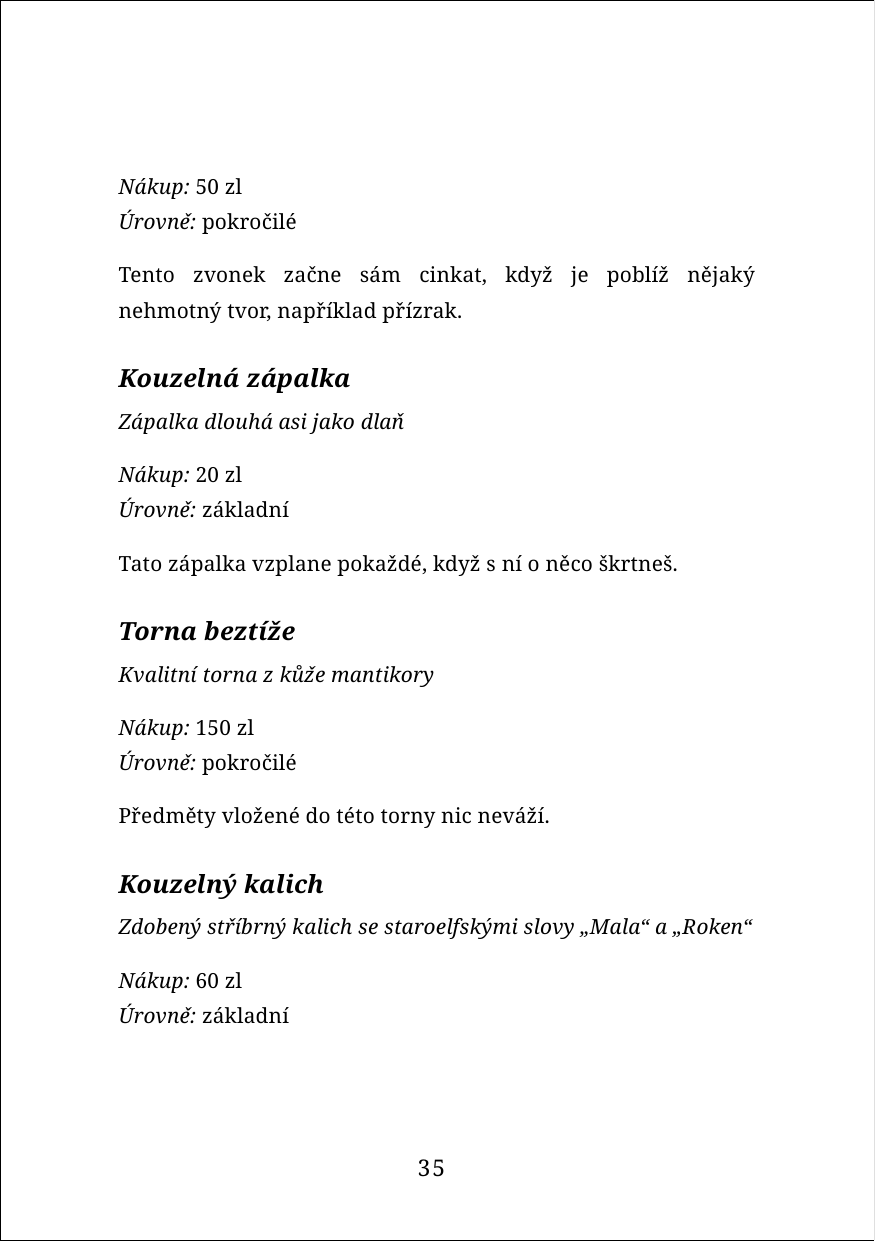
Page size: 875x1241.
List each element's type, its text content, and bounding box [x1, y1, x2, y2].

text Zápalka dlouhá asi jako dlaň [118, 407, 756, 435]
subtitle Torna beztíže [118, 614, 756, 648]
subtitle Kouzelný kalich [118, 867, 756, 901]
text Tento zvonek začne sám cinkat, když je poblíž nějaký nehmotný tvor, například přízrak. [118, 261, 756, 324]
text Nákup: 60 zl Úrovně: základní [118, 966, 756, 1030]
text Předměty vložené do této torny nic neváží. [118, 802, 756, 830]
subtitle Kouzelná zápalka [118, 361, 756, 395]
text Zdobený stříbrný kalich se staroelfskými slovy „Mala“ a „Roken“ [118, 912, 756, 941]
text Kvalitní torna z kůže mantikory [118, 660, 756, 688]
text Nákup: 50 zl Úrovně: pokročilé [118, 172, 756, 236]
text Nákup: 20 zl Úrovně: základní [118, 460, 756, 524]
text Tato zápalka vzplane pokaždé, když s ní o něco škrtneš. [118, 549, 756, 577]
text Nákup: 150 zl Úrovně: pokročilé [118, 713, 756, 777]
